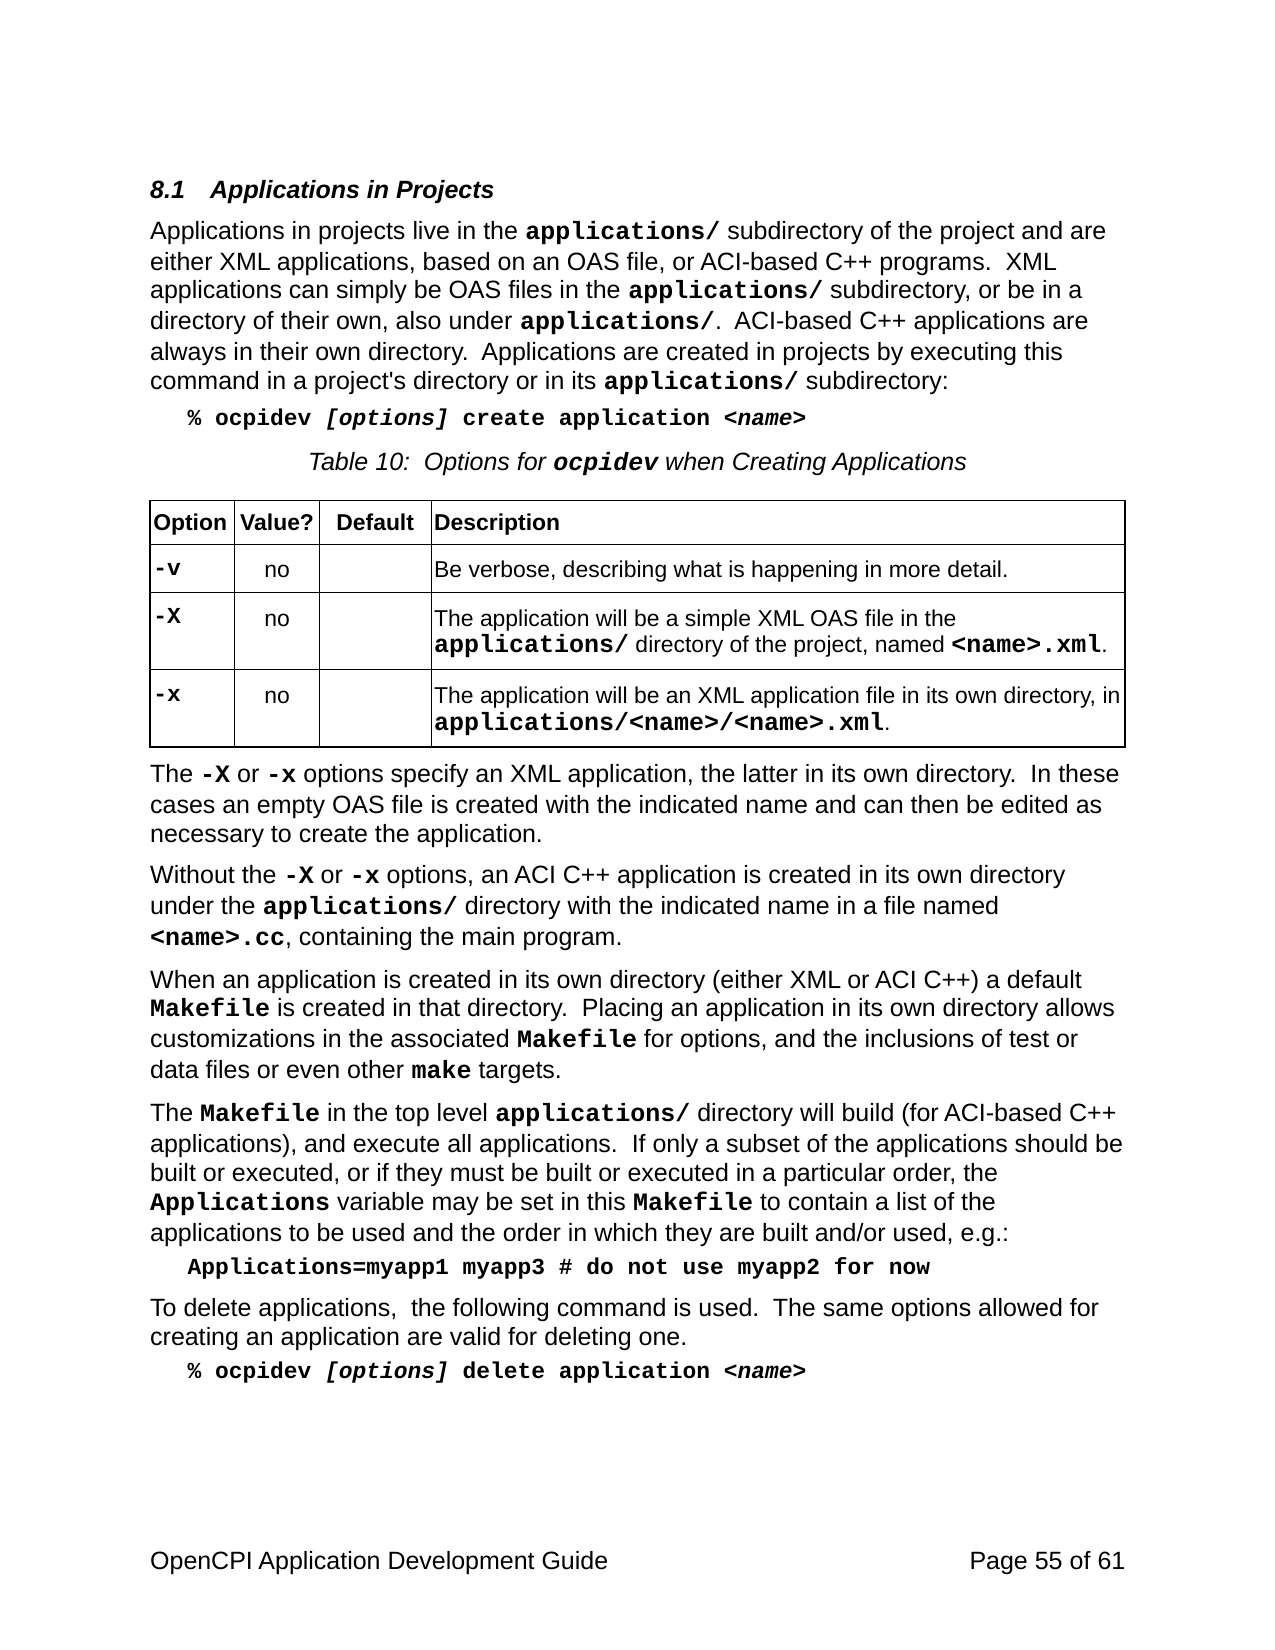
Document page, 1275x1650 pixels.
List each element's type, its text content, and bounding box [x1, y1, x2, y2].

table_cell [320, 593, 431, 669]
table_cell no [235, 670, 319, 746]
text Without the -X or -x options, an ACI C++ application is created in its own directory under the applications/ directory with the indicated name in a file named <name>.cc, containing the main program. [150, 860, 1125, 953]
text Applications in projects live in the applications/ subdirectory of the project and are either XML applications, based on an OAS file, or ACI-based C++ programs. XML applications can simply be OAS files in the applications/ subdirectory, or be in a directory of their own, also under applications/. ACI-based C++ applications are always in their own directory. Applications are created in projects by executing this command in a project's directory or in its applications/ subdirectory: [150, 216, 1125, 397]
table_cell Be verbose, describing what is happening in more detail. [432, 545, 1124, 592]
text Table 10: Options for ocpidev when Creating Applications [150, 447, 1125, 478]
text % ocpidev [options] create application <name> [187, 406, 1125, 432]
table_header Description [432, 501, 1124, 543]
text The -X or -x options specify an XML application, the latter in its own directory. In these cases an empty OAS file is created with the indicated name and can then be edited as necessary to create the application. [150, 759, 1125, 848]
table_cell [320, 670, 431, 746]
table_cell -v [151, 545, 234, 592]
table_header Value? [235, 501, 319, 543]
text To delete applications, the following command is used. The same options allowed for creating an application are valid for deleting one. [150, 1293, 1125, 1351]
table_cell The application will be an XML application file in its own directory, in applications/<name>/<name>.xml. [432, 670, 1124, 746]
table_header Default [320, 501, 431, 543]
text When an application is created in its own directory (either XML or ACI C++) a default Makefile is created in that directory. Placing an application in its own directory allows customizations in the associated Makefile for options, and the inclusions of test or data files or even other make targets. [150, 964, 1125, 1086]
table_cell The application will be a simple XML OAS file in the applications/ directory of the project, named <name>.xml. [432, 593, 1124, 669]
subtitle Applications in Projects [150, 175, 1125, 204]
table_cell -X [151, 593, 234, 669]
table_cell -x [151, 670, 234, 746]
text % ocpidev [options] delete application <name> [187, 1359, 1125, 1386]
table_cell [320, 545, 431, 592]
table_cell no [235, 545, 319, 592]
table_header Option [151, 501, 234, 543]
text The Makefile in the top level applications/ directory will build (for ACI-based C++ applications), and execute all applications. If only a subset of the applications should be built or executed, or if they must be built or executed in a particular order, the Applications variable may be set in this Makefile to contain a list of the applications to be used and the order in which they are built and/or used, e.g.: [150, 1098, 1125, 1246]
text Applications=myapp1 myapp3 # do not use myapp2 for now [187, 1255, 1125, 1281]
table_cell no [235, 593, 319, 669]
